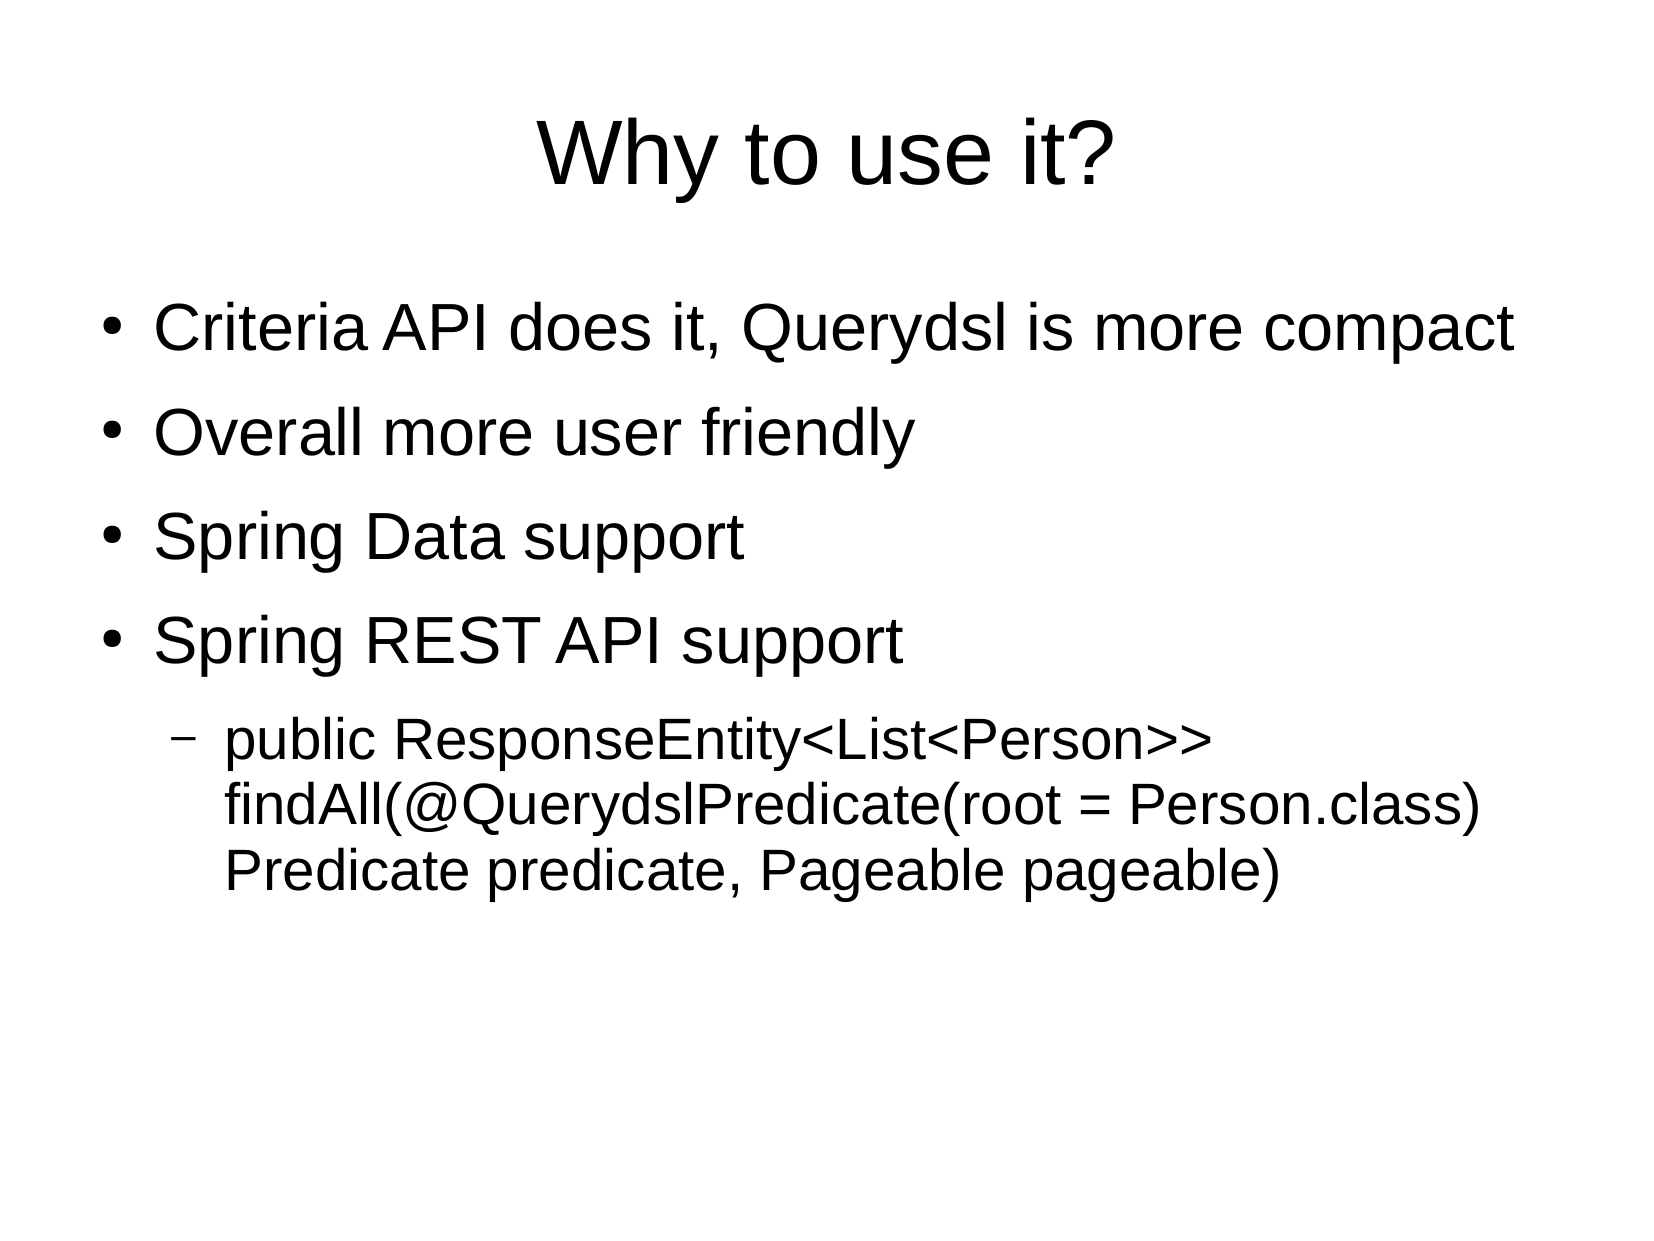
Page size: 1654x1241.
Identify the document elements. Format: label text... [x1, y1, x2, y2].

list Criteria API does it, Querydsl is more compact Overall more user friendly Spring Data support Spring REST API support public ResponseEntity<List<Person>> findAll(@QuerydslPredicate(root = Person.class) Predicate predicate, Pageable pageable) [82, 290, 1571, 1109]
title Why to use it? [82, 49, 1571, 257]
